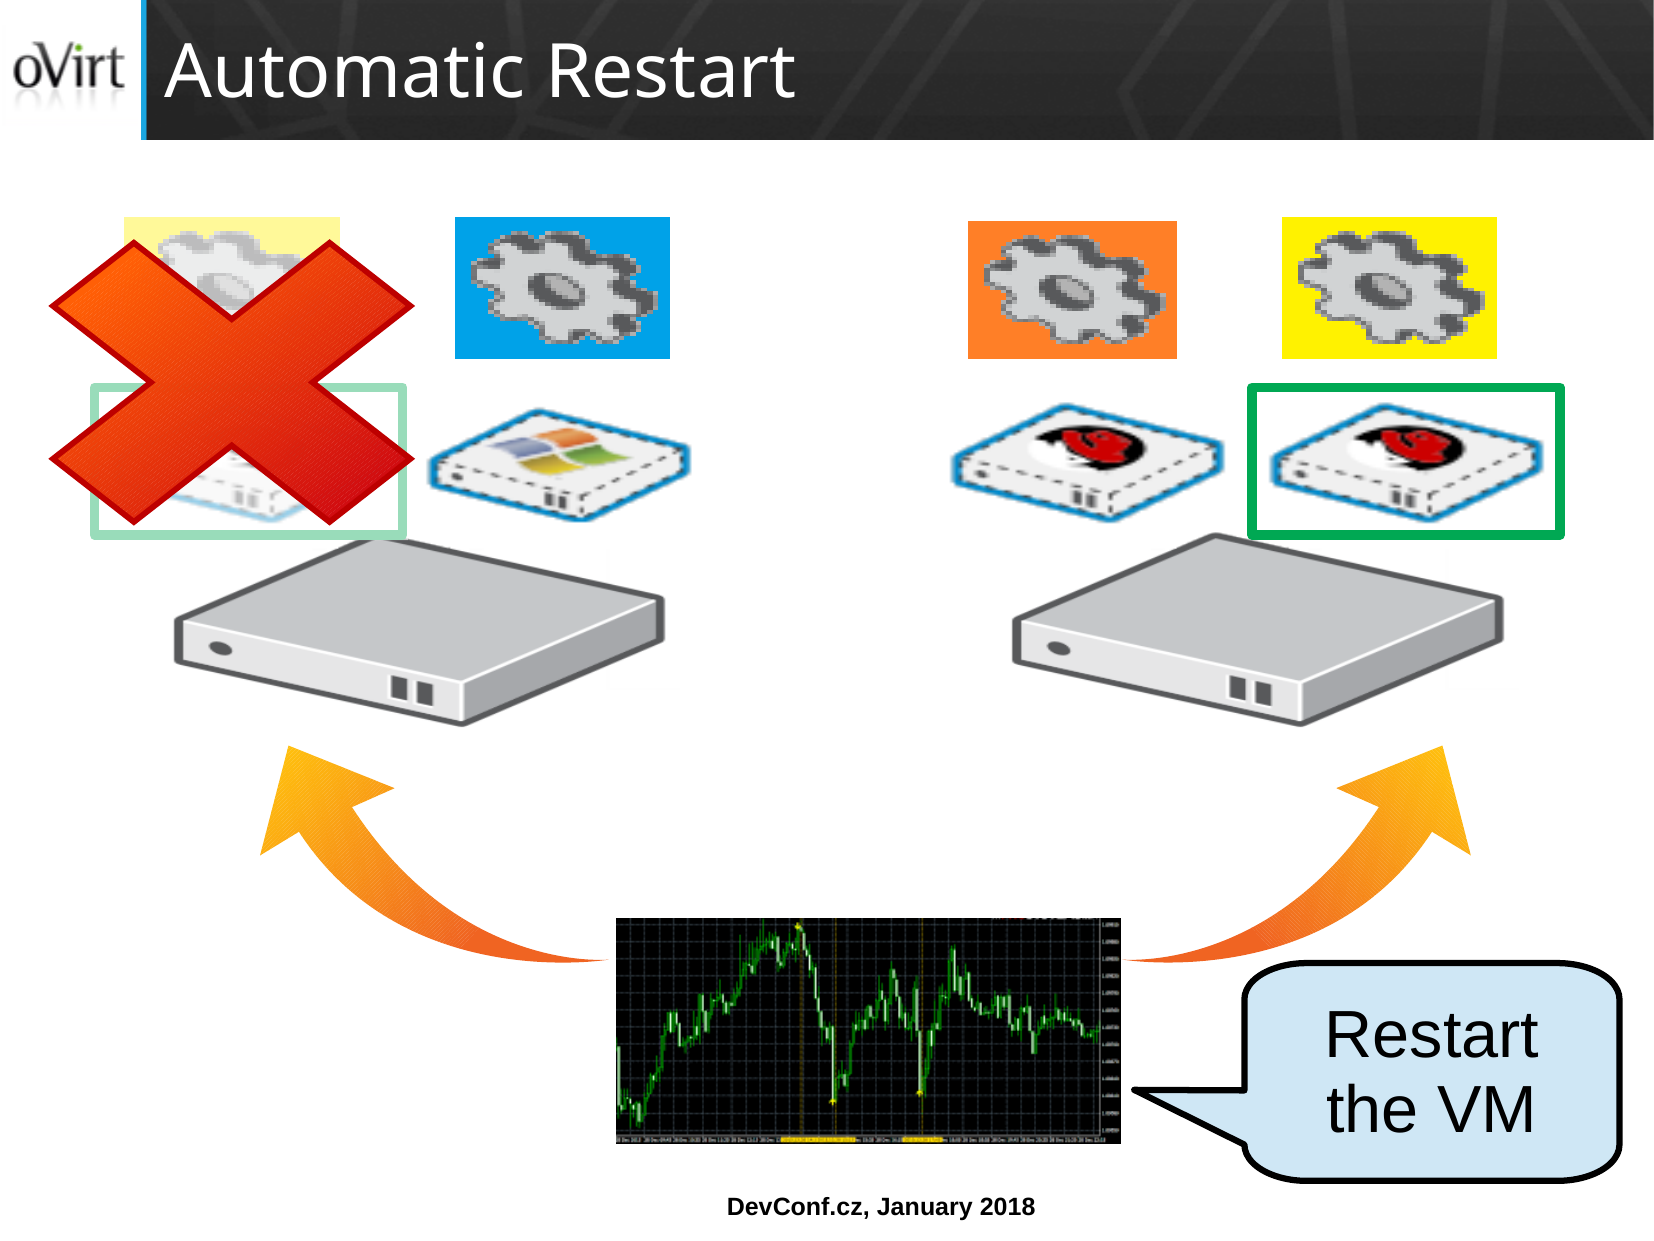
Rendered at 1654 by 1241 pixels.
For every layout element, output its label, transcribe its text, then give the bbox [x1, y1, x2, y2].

picture [616, 742, 1475, 1144]
text_box Restart the VM [1134, 963, 1620, 1181]
title Automatic Restart [164, 11, 1653, 126]
picture [0, 0, 1654, 740]
picture [472, 232, 657, 343]
picture [256, 742, 612, 969]
picture [968, 221, 1177, 359]
picture [1256, 391, 1556, 531]
picture [1282, 217, 1497, 359]
picture [937, 391, 1564, 740]
